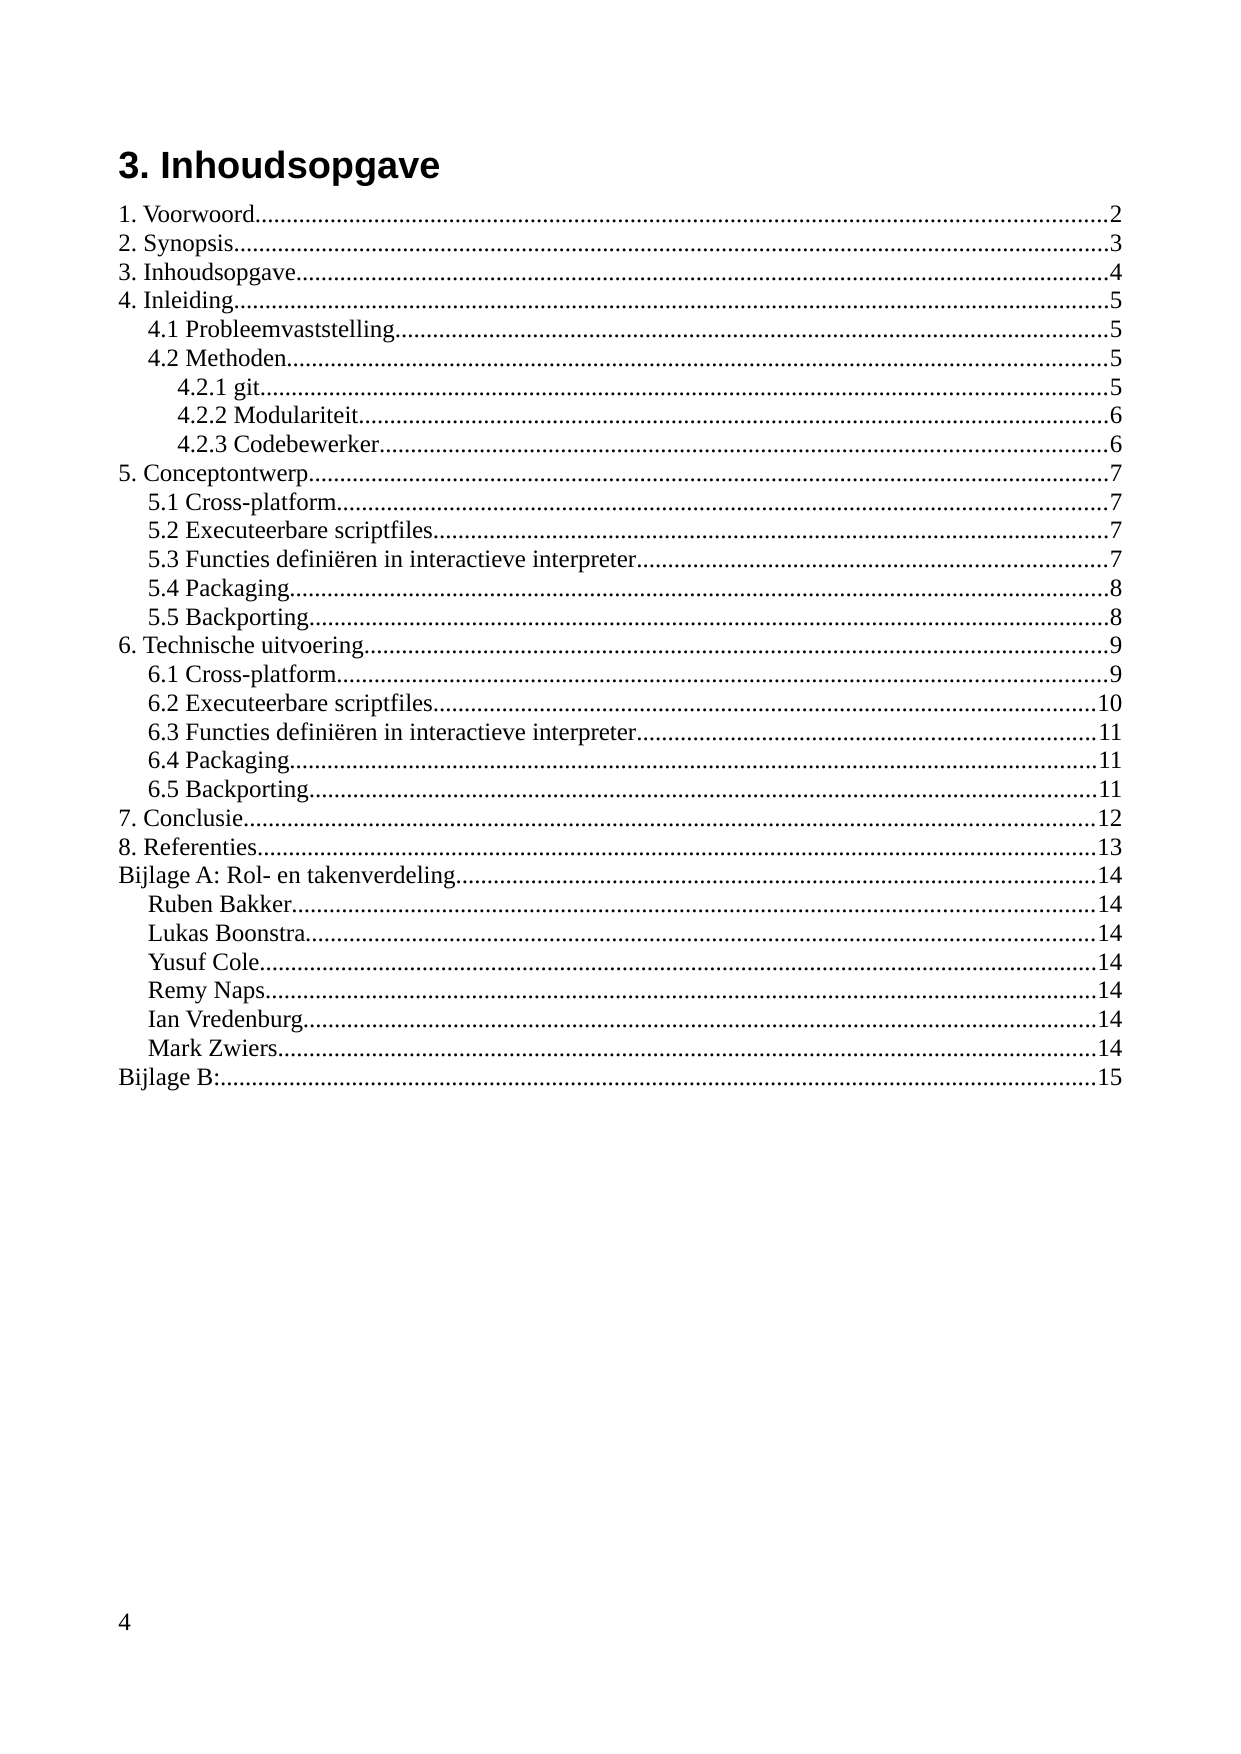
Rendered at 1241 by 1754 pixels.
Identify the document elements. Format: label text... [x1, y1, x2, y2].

text 8. Referenties 13 [118, 832, 1122, 861]
text 6. Technische uitvoering 9 [118, 631, 1122, 659]
text 3. Inhoudsopgave 4 [118, 257, 1122, 286]
text Ian Vredenburg 14 [148, 1004, 1122, 1033]
text 1. Voorwoord 2 [118, 199, 1122, 228]
text 5.5 Backporting 8 [148, 602, 1122, 631]
text 6.4 Packaging 11 [148, 746, 1122, 774]
text 4.2 Methoden 5 [148, 343, 1122, 372]
text 4.2.2 Modulariteit 6 [177, 401, 1122, 429]
text 5.3 Functies definiëren in interactieve interpreter 7 [148, 544, 1122, 573]
text 6.5 Backporting 11 [148, 774, 1122, 803]
text 4. Inleiding 5 [118, 286, 1122, 314]
text Remy Naps 14 [148, 976, 1122, 1004]
subtitle 3. Inhoudsopgave [118, 143, 1122, 187]
text Yusuf Cole 14 [148, 947, 1122, 976]
text 6.3 Functies definiëren in interactieve interpreter 11 [148, 717, 1122, 746]
text 5.4 Packaging 8 [148, 573, 1122, 602]
text 4.2.3 Codebewerker 6 [177, 429, 1122, 458]
text 4.1 Probleemvaststelling 5 [148, 314, 1122, 343]
text Bijlage A: Rol- en takenverdeling 14 [118, 861, 1122, 889]
text 4.2.1 git 5 [177, 372, 1122, 401]
text 6.1 Cross-platform 9 [148, 659, 1122, 688]
text Ruben Bakker 14 [148, 889, 1122, 918]
text 5.1 Cross-platform 7 [148, 487, 1122, 516]
text 5.2 Executeerbare scriptfiles 7 [148, 516, 1122, 544]
text Bijlage B: 15 [118, 1062, 1122, 1091]
text Mark Zwiers 14 [148, 1033, 1122, 1062]
text 5. Conceptontwerp 7 [118, 458, 1122, 487]
text Lukas Boonstra 14 [148, 918, 1122, 947]
text 6.2 Executeerbare scriptfiles 10 [148, 688, 1122, 717]
text 2. Synopsis 3 [118, 228, 1122, 257]
text 7. Conclusie 12 [118, 803, 1122, 832]
